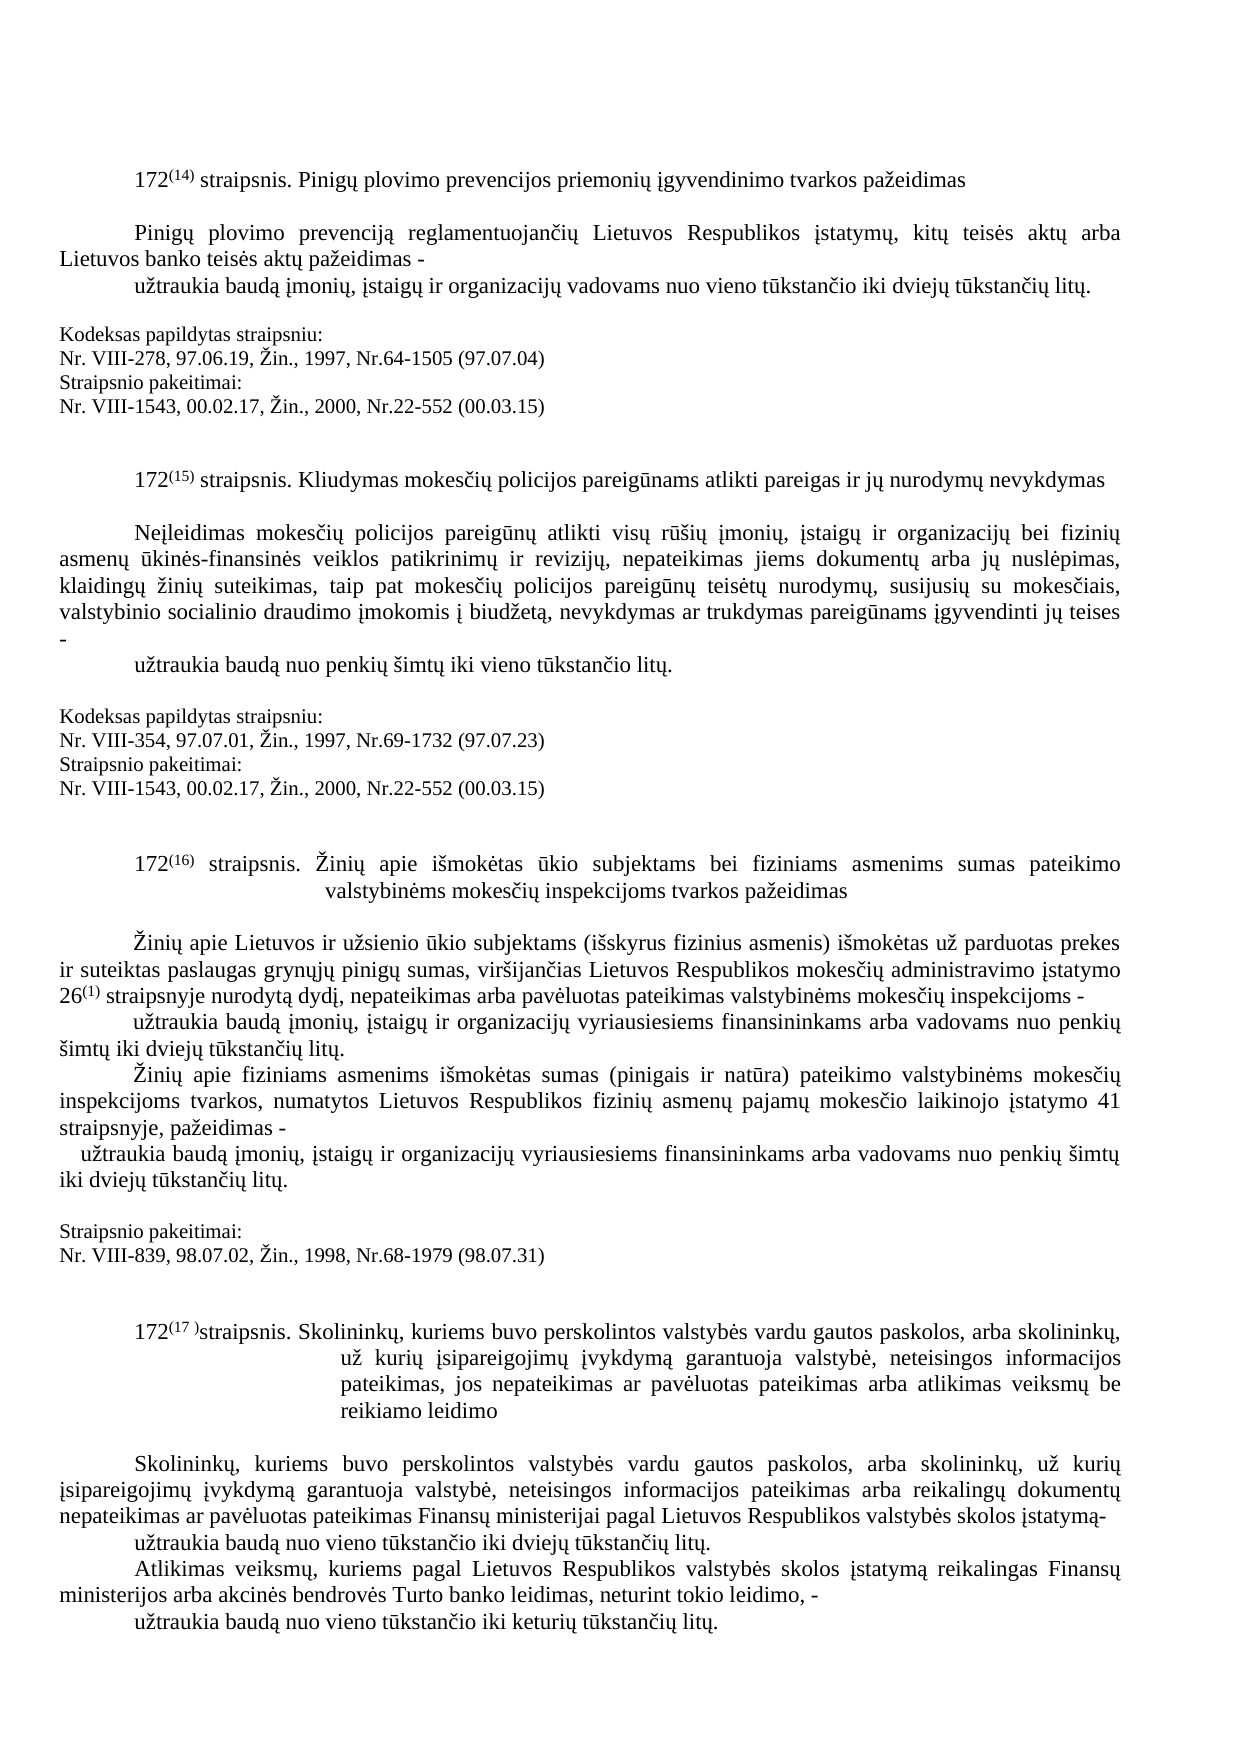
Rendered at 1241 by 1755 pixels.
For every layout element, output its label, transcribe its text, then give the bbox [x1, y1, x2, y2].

text užtraukia baudą nuo vieno tūkstančio iki keturių tūkstančių litų. [59, 1608, 1122, 1634]
text 172(14) straipsnis. Pinigų plovimo prevencijos priemonių įgyvendinimo tvarkos pažeidimas [134, 166, 1122, 193]
text užtraukia baudą įmonių, įstaigų ir organizacijų vyriausiesiems finansininkams arba vadovams nuo penkių šimtų iki dviejų tūkstančių litų. [59, 1008, 1122, 1061]
text Straipsnio pakeitimai: [59, 1219, 1122, 1243]
text Straipsnio pakeitimai: [59, 370, 1122, 394]
text Straipsnio pakeitimai: [59, 752, 1122, 776]
text Nr. VIII-354, 97.07.01, Žin., 1997, Nr.69-1732 (97.07.23) [59, 728, 1122, 752]
text 172(17 )straipsnis. Skolininkų, kuriems buvo perskolintos valstybės vardu gautos paskolos, arba skolininkų, už kurių įsipareigojimų įvykdymą garantuoja valstybė, neteisingos informacijos pateikimas, jos nepateikimas ar pavėluotas pateikimas arba atlikimas veiksmų be reikiamo leidimo [134, 1318, 1122, 1423]
text Pinigų plovimo prevenciją reglamentuojančių Lietuvos Respublikos įstatymų, kitų teisės aktų arba Lietuvos banko teisės aktų pažeidimas - [59, 219, 1122, 272]
text užtraukia baudą įmonių, įstaigų ir organizacijų vadovams nuo vieno tūkstančio iki dviejų tūkstančių litų. [59, 272, 1122, 298]
text Neįleidimas mokesčių policijos pareigūnų atlikti visų rūšių įmonių, įstaigų ir organizacijų bei fizinių asmenų ūkinės-finansinės veiklos patikrinimų ir revizijų, nepateikimas jiems dokumentų arba jų nuslėpimas, klaidingų žinių suteikimas, taip pat mokesčių policijos pareigūnų teisėtų nurodymų, susijusių su mokesčiais, valstybinio socialinio draudimo įmokomis į biudžetą, nevykdymas ar trukdymas pareigūnams įgyvendinti jų teises - [59, 519, 1122, 651]
text Nr. VIII-278, 97.06.19, Žin., 1997, Nr.64-1505 (97.07.04) [59, 346, 1122, 370]
text Žinių apie fiziniams asmenims išmokėtas sumas (pinigais ir natūra) pateikimo valstybinėms mokesčių inspekcijoms tvarkos, numatytos Lietuvos Respublikos fizinių asmenų pajamų mokesčio laikinojo įstatymo 41 straipsnyje, pažeidimas - [59, 1061, 1122, 1140]
text Nr. VIII-1543, 00.02.17, Žin., 2000, Nr.22-552 (00.03.15) [59, 776, 1122, 800]
text Kodeksas papildytas straipsniu: [59, 704, 1122, 728]
text Skolininkų, kuriems buvo perskolintos valstybės vardu gautos paskolos, arba skolininkų, už kurių įsipareigojimų įvykdymą garantuoja valstybė, neteisingos informacijos pateikimas arba reikalingų dokumentų nepateikimas ar pavėluotas pateikimas Finansų ministerijai pagal Lietuvos Respublikos valstybės skolos įstatymą- [59, 1449, 1122, 1529]
text užtraukia baudą nuo vieno tūkstančio iki dviejų tūkstančių litų. [59, 1529, 1122, 1555]
text Atlikimas veiksmų, kuriems pagal Lietuvos Respublikos valstybės skolos įstatymą reikalingas Finansų ministerijos arba akcinės bendrovės Turto banko leidimas, neturint tokio leidimo, - [59, 1555, 1122, 1608]
text Žinių apie Lietuvos ir užsienio ūkio subjektams (išskyrus fizinius asmenis) išmokėtas už parduotas prekes ir suteiktas paslaugas grynųjų pinigų sumas, viršijančias Lietuvos Respublikos mokesčių administravimo įstatymo 26(1) straipsnyje nurodytą dydį, nepateikimas arba pavėluotas pateikimas valstybinėms mokesčių inspekcijoms - [59, 929, 1122, 1008]
text 172(15) straipsnis. Kliudymas mokesčių policijos pareigūnams atlikti pareigas ir jų nurodymų nevykdymas [134, 466, 1122, 493]
text Nr. VIII-1543, 00.02.17, Žin., 2000, Nr.22-552 (00.03.15) [59, 394, 1122, 418]
text 172(16) straipsnis. Žinių apie išmokėtas ūkio subjektams bei fiziniams asmenims sumas pateikimo valstybinėms mokesčių inspekcijoms tvarkos pažeidimas [134, 850, 1122, 903]
text užtraukia baudą įmonių, įstaigų ir organizacijų vyriausiesiems finansininkams arba vadovams nuo penkių šimtų iki dviejų tūkstančių litų. [59, 1140, 1122, 1193]
text užtraukia baudą nuo penkių šimtų iki vieno tūkstančio litų. [59, 651, 1122, 677]
text Kodeksas papildytas straipsniu: [59, 322, 1122, 346]
text Nr. VIII-839, 98.07.02, Žin., 1998, Nr.68-1979 (98.07.31) [59, 1243, 1122, 1267]
